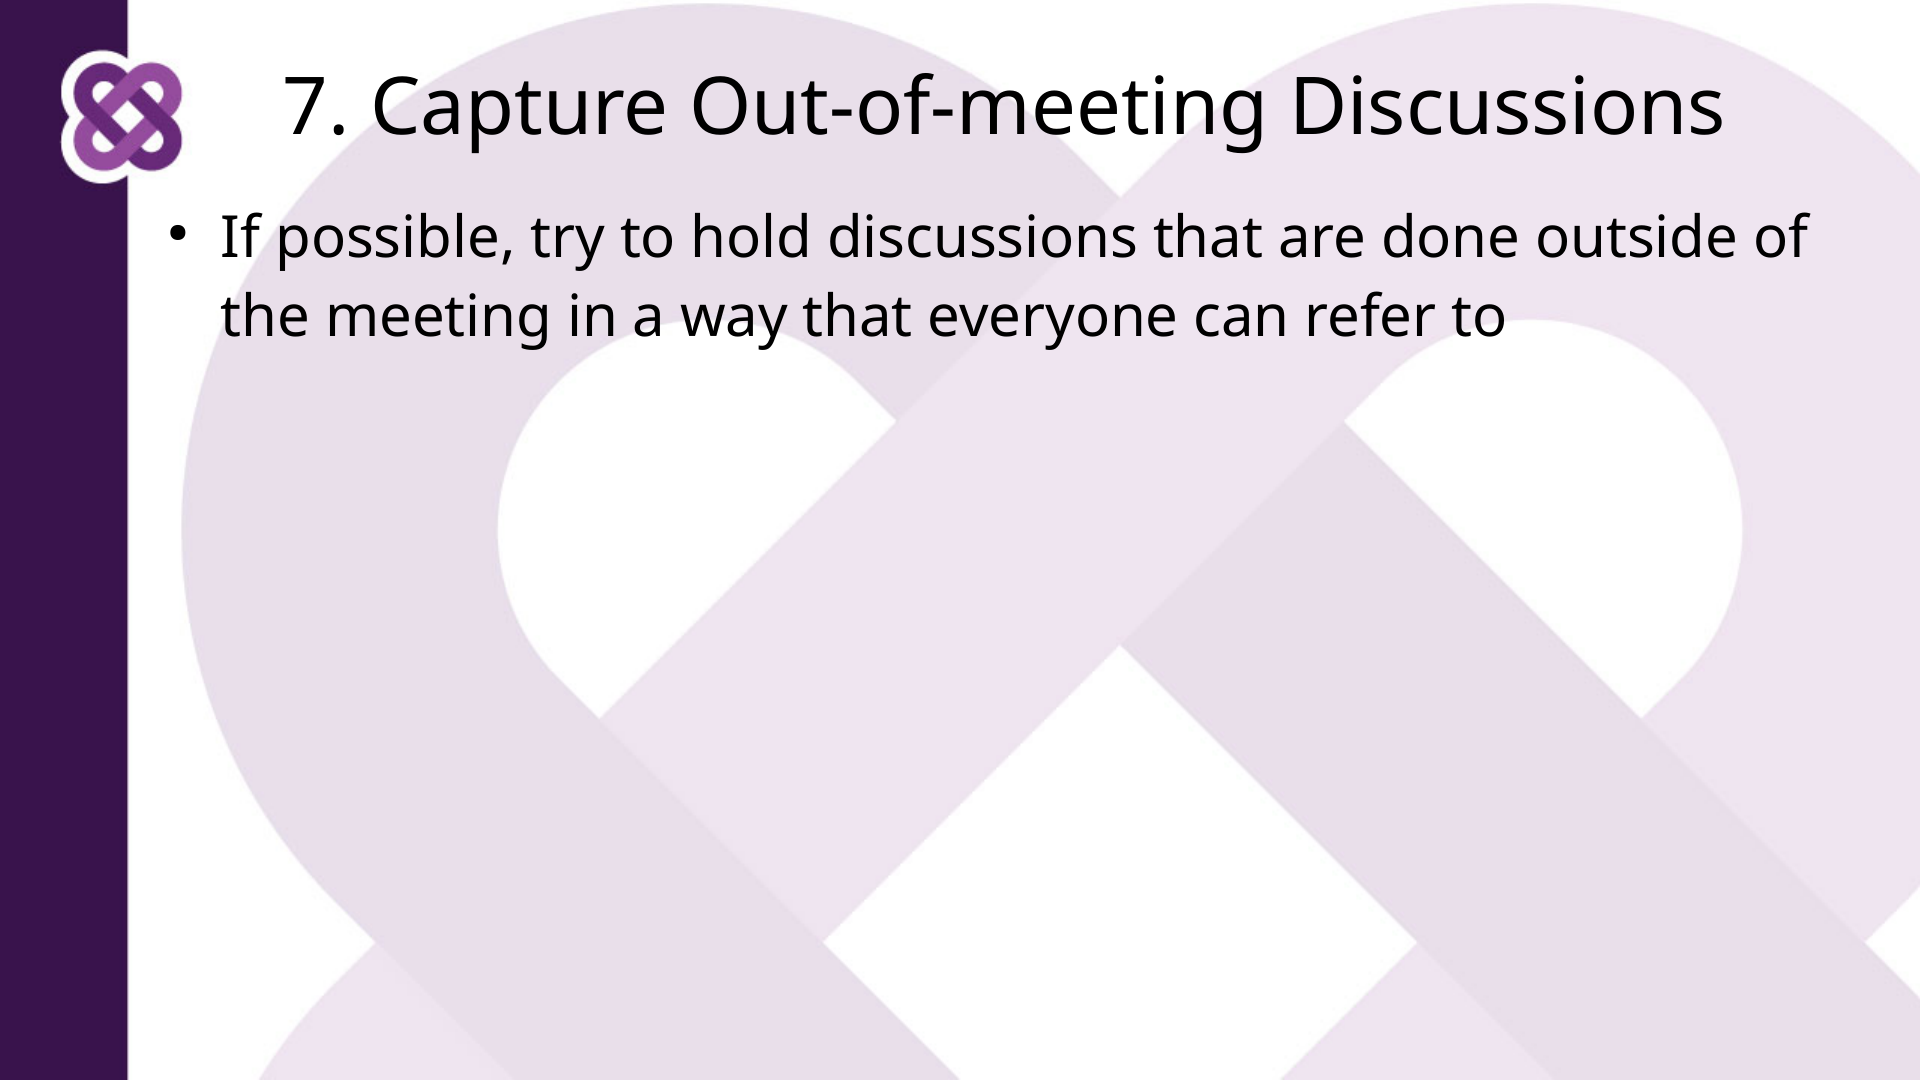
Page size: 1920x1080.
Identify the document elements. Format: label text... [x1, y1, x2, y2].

list If possible, try to hold discussions that are done outside of the meeting in a way that everyone can refer to [150, 194, 1876, 822]
picture [0, 0, 1920, 1080]
title 7. Capture Out-of-meeting Discussions [135, 42, 1876, 166]
